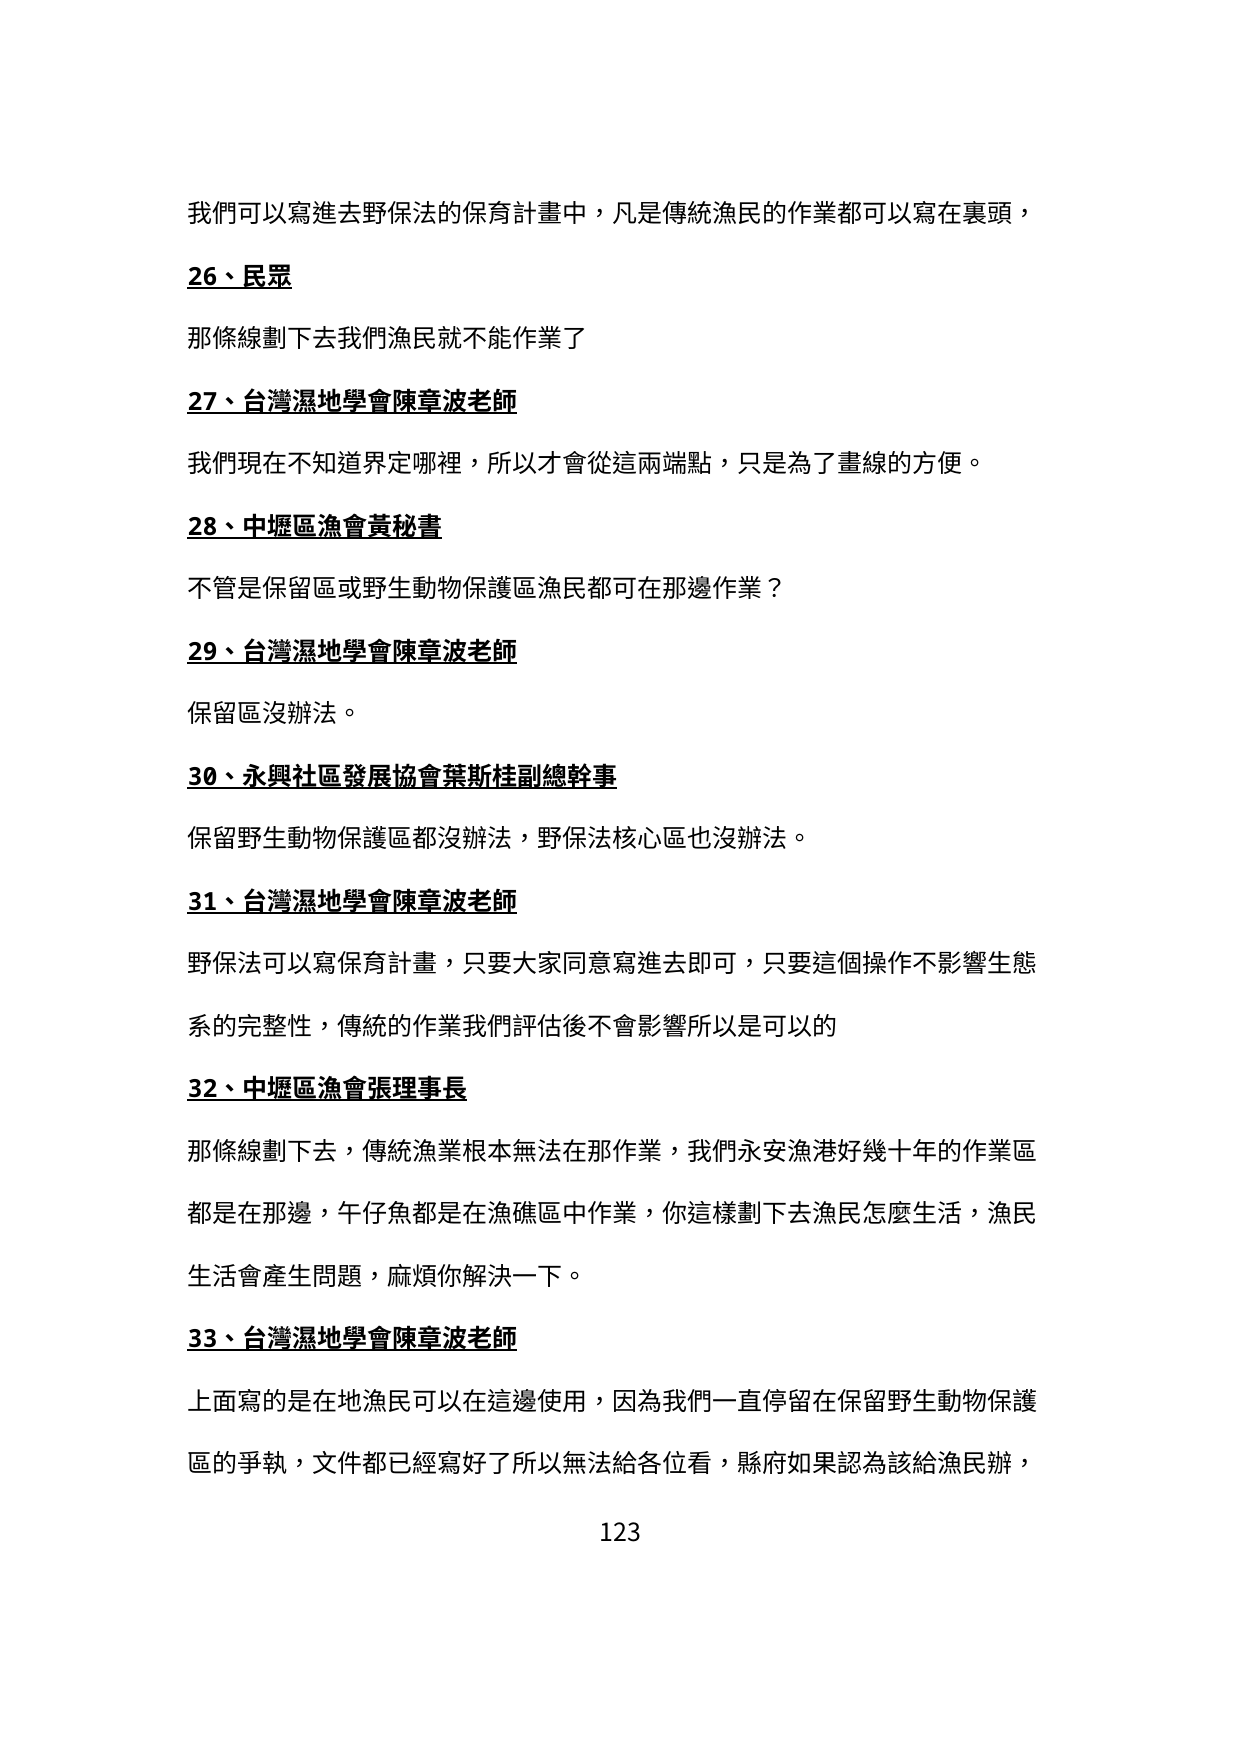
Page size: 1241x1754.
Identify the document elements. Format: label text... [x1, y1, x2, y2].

text 那條線劃下去我們漁民就不能作業了 [187, 295, 1053, 357]
text 那條線劃下去，傳統漁業根本無法在那作業，我們永安漁港好幾十年的作業區都是在那邊，午仔魚都是在漁礁區中作業，你這樣劃下去漁民怎麼生活，漁民生活會產生問題，麻煩你解決一下。 [187, 1107, 1053, 1295]
text 不管是保留區或野生動物保護區漁民都可在那邊作業？ [187, 545, 1053, 607]
text 27、台灣濕地學會陳章波老師 [187, 357, 1053, 420]
text 26、民眾 [187, 232, 1053, 295]
text 保留區沒辦法。 [187, 670, 1053, 732]
text 保留野生動物保護區都沒辦法，野保法核心區也沒辦法。 [187, 795, 1053, 857]
text 我們可以寫進去野保法的保育計畫中，凡是傳統漁民的作業都可以寫在裏頭， [187, 170, 1053, 232]
text 上面寫的是在地漁民可以在這邊使用，因為我們一直停留在保留野生動物保護區的爭執，文件都已經寫好了所以無法給各位看，縣府如果認為該給漁民辦， [187, 1357, 1053, 1482]
text 野保法可以寫保育計畫，只要大家同意寫進去即可，只要這個操作不影響生態系的完整性，傳統的作業我們評估後不會影響所以是可以的 [187, 920, 1053, 1045]
text 我們現在不知道界定哪裡，所以才會從這兩端點，只是為了畫線的方便。 [187, 420, 1053, 482]
text 33、台灣濕地學會陳章波老師 [187, 1295, 1053, 1357]
text 32、中壢區漁會張理事長 [187, 1045, 1053, 1107]
text 30、永興社區發展協會葉斯桂副總幹事 [187, 732, 1053, 795]
text 29、台灣濕地學會陳章波老師 [187, 607, 1053, 670]
text 31、台灣濕地學會陳章波老師 [187, 857, 1053, 920]
text 28、中壢區漁會黃秘書 [187, 482, 1053, 545]
